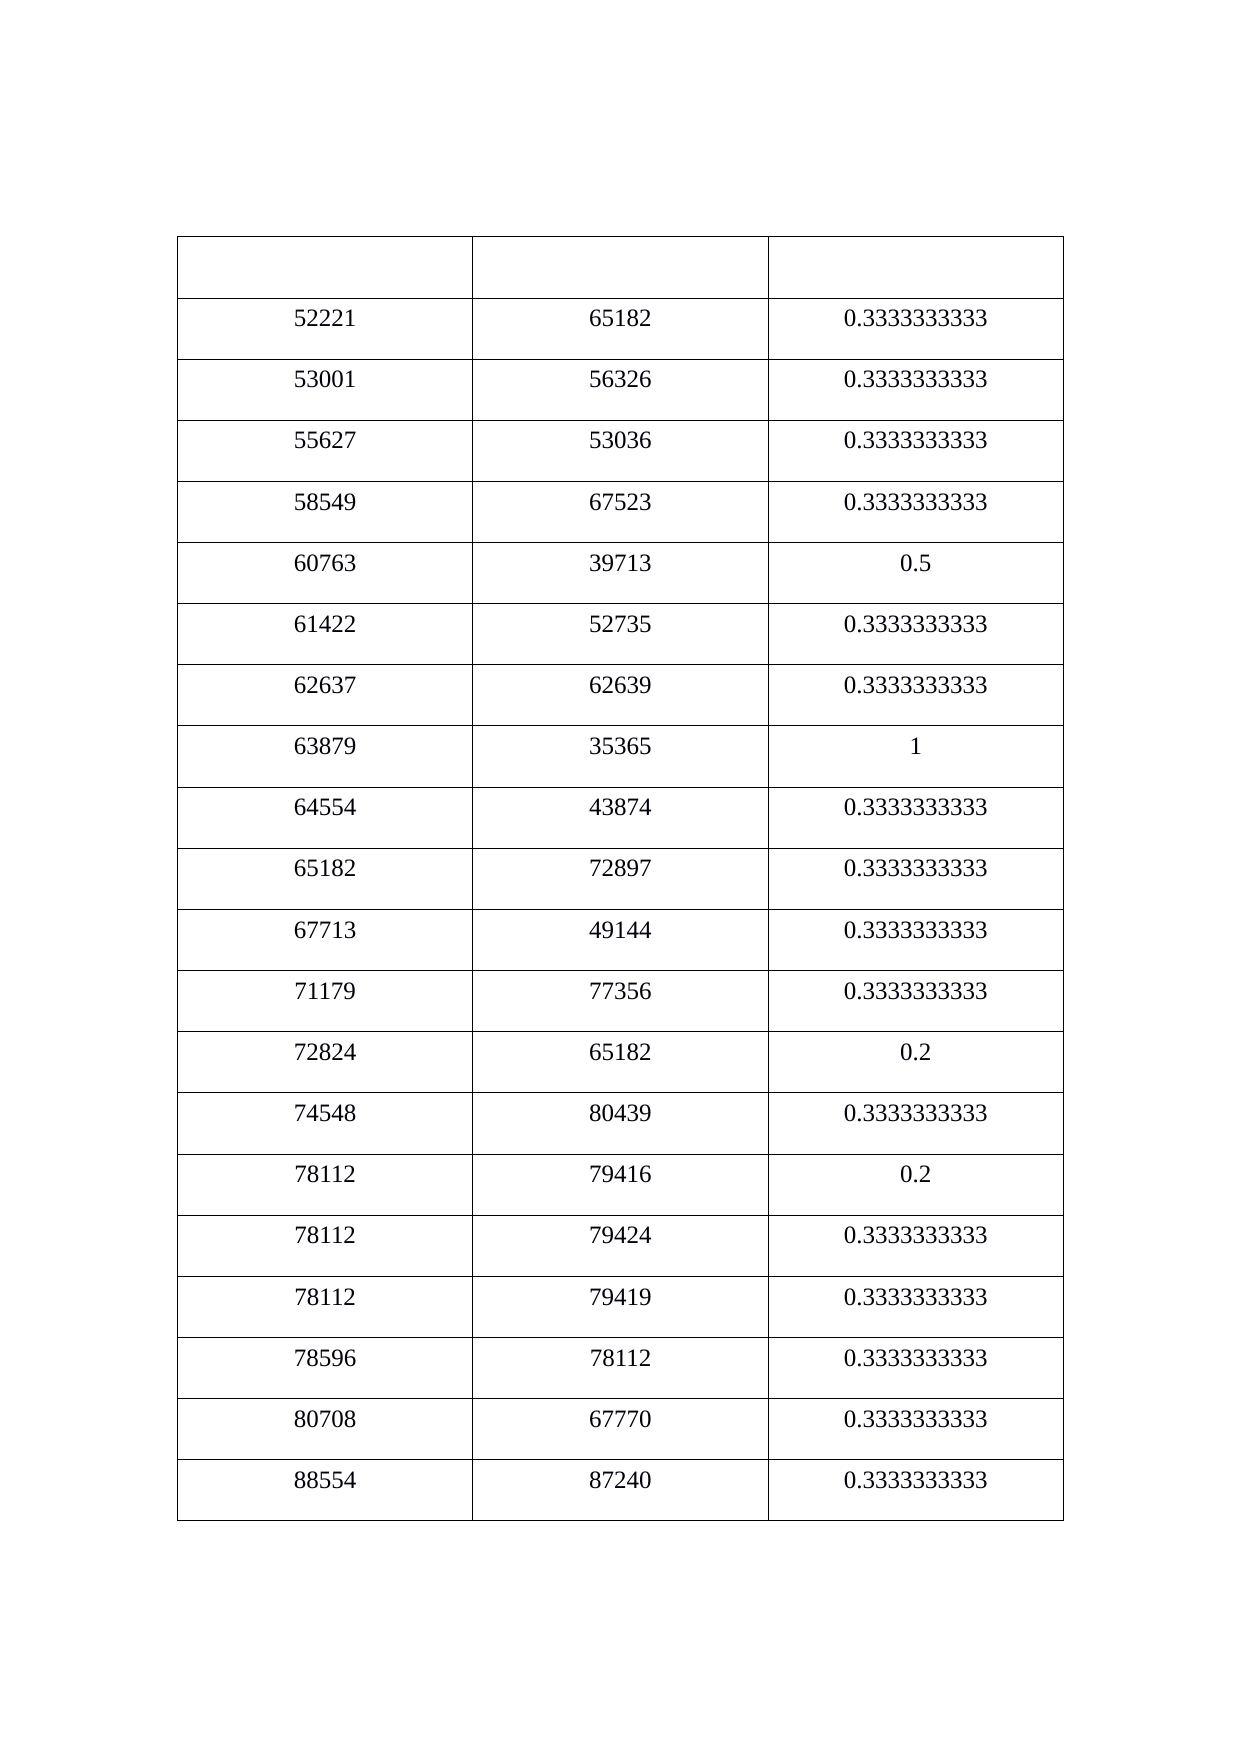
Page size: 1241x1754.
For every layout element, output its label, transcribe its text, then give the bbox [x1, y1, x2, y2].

table_cell 65182 [473, 1032, 768, 1092]
table_cell 56326 [473, 360, 768, 420]
table_cell 72824 [178, 1032, 472, 1092]
table_cell 72897 [473, 849, 768, 909]
table_cell 0.3333333333 [769, 1277, 1063, 1337]
table_cell 71179 [178, 971, 472, 1031]
table_cell 55627 [178, 421, 472, 481]
table_cell 79424 [473, 1216, 768, 1276]
table_cell 0.3333333333 [769, 849, 1063, 909]
table_cell 62639 [473, 665, 768, 725]
table_cell 74548 [178, 1093, 472, 1153]
table_cell 0.3333333333 [769, 971, 1063, 1031]
table_cell 53036 [473, 421, 768, 481]
table_cell 35365 [473, 726, 768, 787]
table_cell 39713 [473, 543, 768, 603]
table_cell 61422 [178, 604, 472, 664]
table_cell 0.3333333333 [769, 1093, 1063, 1153]
table_cell 49144 [473, 910, 768, 970]
table_cell 0.3333333333 [769, 1460, 1063, 1520]
table_cell 64554 [178, 788, 472, 848]
table_cell 43874 [473, 788, 768, 848]
table_cell 78112 [178, 1216, 472, 1276]
table_cell 67770 [473, 1399, 768, 1459]
table_cell 78596 [178, 1338, 472, 1398]
table_cell 0.2 [769, 1032, 1063, 1092]
table_cell [473, 237, 768, 297]
table_cell 78112 [178, 1277, 472, 1337]
table_cell 80708 [178, 1399, 472, 1459]
table_cell 78112 [178, 1155, 472, 1214]
table_cell 65182 [178, 849, 472, 909]
table_cell 52221 [178, 299, 472, 358]
table_cell [178, 237, 472, 297]
table_cell 60763 [178, 543, 472, 603]
table_cell 0.2 [769, 1155, 1063, 1214]
table_cell 0.3333333333 [769, 788, 1063, 848]
table_cell 87240 [473, 1460, 768, 1520]
table_cell 0.3333333333 [769, 1399, 1063, 1459]
table_cell 80439 [473, 1093, 768, 1153]
table_cell 78112 [473, 1338, 768, 1398]
table_cell 0.3333333333 [769, 604, 1063, 664]
table_cell 0.3333333333 [769, 421, 1063, 481]
table_cell 65182 [473, 299, 768, 358]
table_cell 1 [769, 726, 1063, 787]
table_cell 67713 [178, 910, 472, 970]
table_cell 0.3333333333 [769, 910, 1063, 970]
table_cell 0.5 [769, 543, 1063, 603]
table_cell [769, 237, 1063, 297]
table_cell 58549 [178, 482, 472, 542]
table_cell 67523 [473, 482, 768, 542]
table_cell 0.3333333333 [769, 1216, 1063, 1276]
table_cell 0.3333333333 [769, 299, 1063, 358]
table_cell 77356 [473, 971, 768, 1031]
table_cell 0.3333333333 [769, 665, 1063, 725]
table_cell 0.3333333333 [769, 360, 1063, 420]
table_cell 79416 [473, 1155, 768, 1214]
table_cell 88554 [178, 1460, 472, 1520]
table_cell 53001 [178, 360, 472, 420]
table_cell 0.3333333333 [769, 482, 1063, 542]
table_cell 62637 [178, 665, 472, 725]
table_cell 63879 [178, 726, 472, 787]
table_cell 79419 [473, 1277, 768, 1337]
table_cell 52735 [473, 604, 768, 664]
table_cell 0.3333333333 [769, 1338, 1063, 1398]
